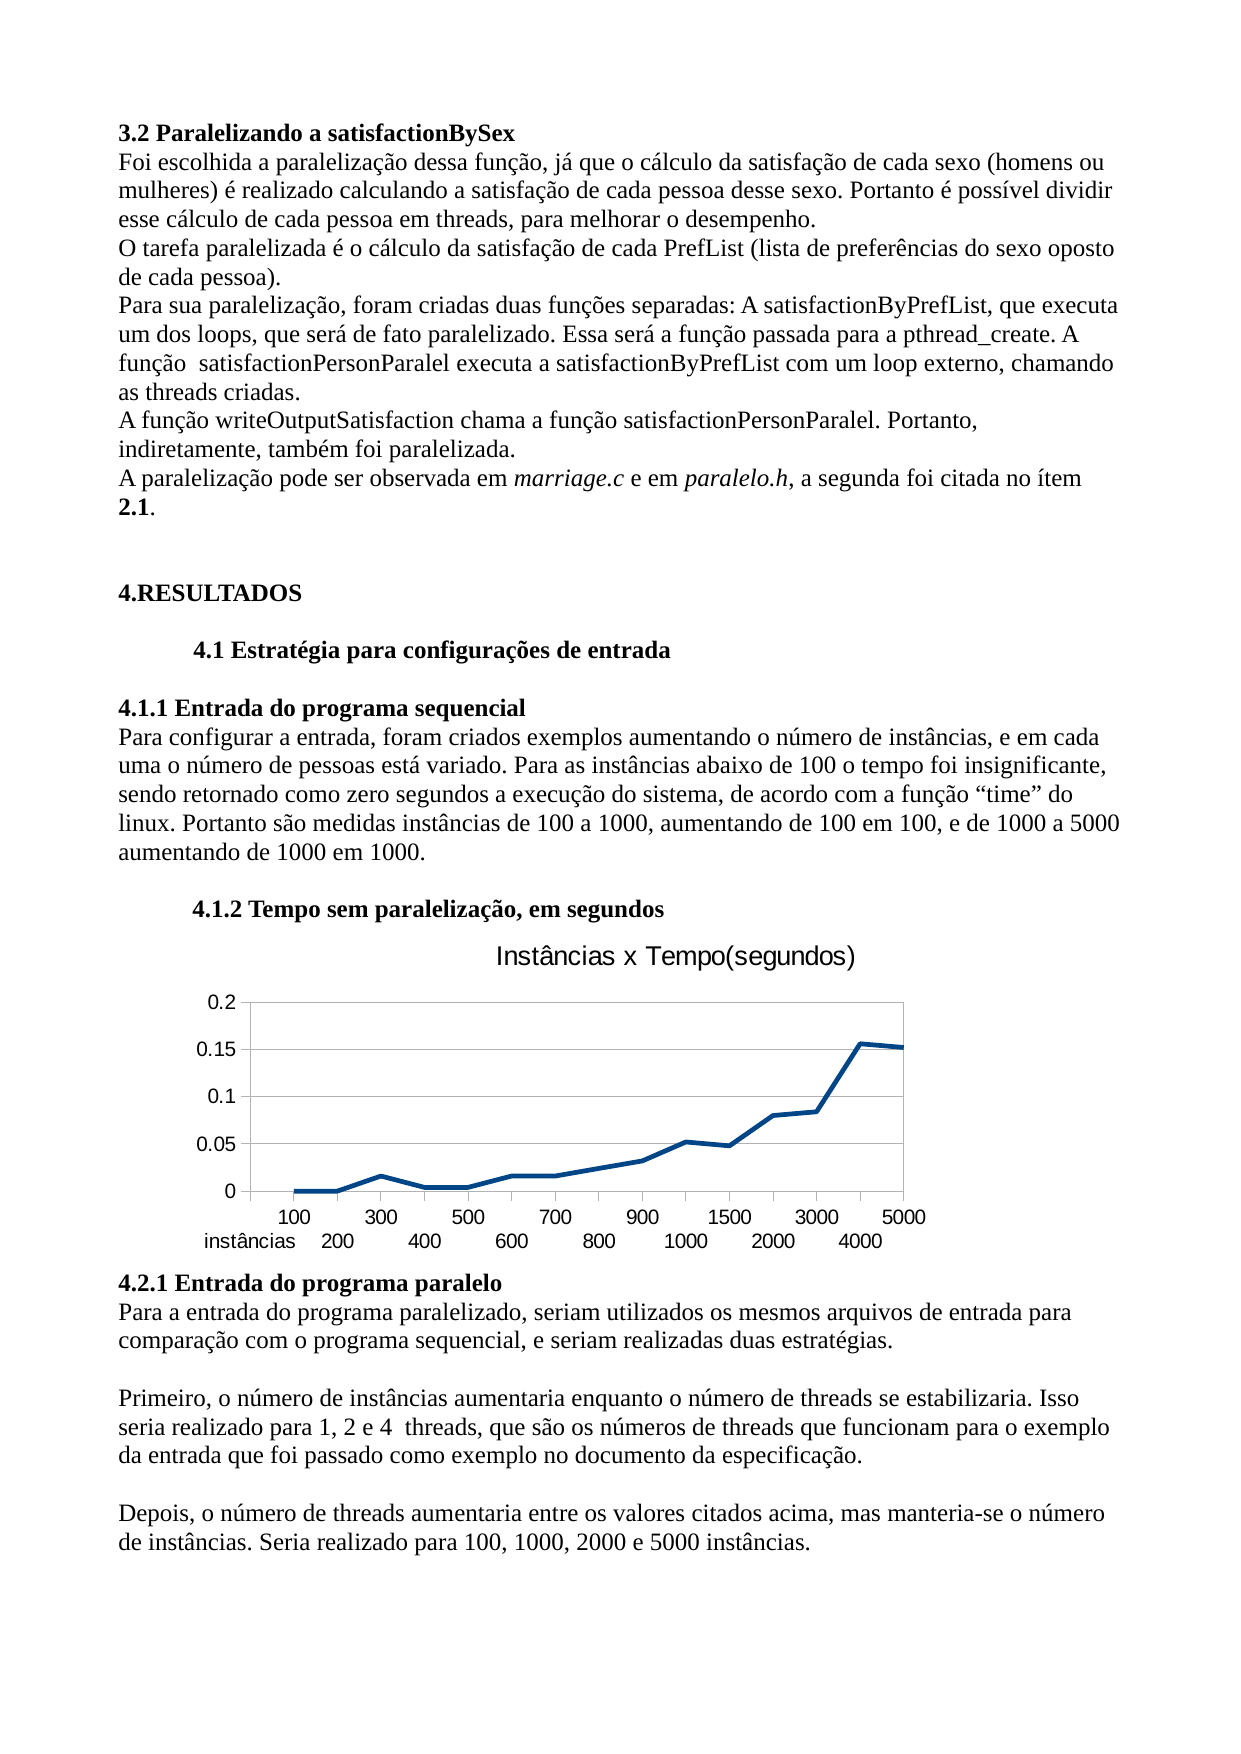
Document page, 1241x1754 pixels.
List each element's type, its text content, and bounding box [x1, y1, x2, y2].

text 4.RESULTADOS [118, 578, 1122, 607]
text Foi escolhida a paralelização dessa função, já que o cálculo da satisfação de cada sexo (homens ou mulheres) é realizado calculando a satisfação de cada pessoa desse sexo. Portanto é possível dividir esse cálculo de cada pessoa em threads, para melhorar o desempenho. [118, 147, 1122, 233]
text O tarefa paralelizada é o cálculo da satisfação de cada PrefList (lista de preferências do sexo oposto de cada pessoa). [118, 233, 1122, 291]
text Para sua paralelização, foram criadas duas funções separadas: A satisfactionByPrefList, que executa um dos loops, que será de fato paralelizado. Essa será a função passada para a pthread_create. A função satisfactionPersonParalel executa a satisfactionByPrefList com um loop externo, chamando as threads criadas. [118, 291, 1122, 406]
list 4.1.2 Tempo sem paralelização, em segundos [154, 894, 1122, 923]
text 3.2 Paralelizando a satisfactionBySex [118, 118, 1122, 147]
text Para configurar a entrada, foram criados exemplos aumentando o número de instâncias, e em cada uma o número de pessoas está variado. Para as instâncias abaixo de 100 o tempo foi insignificante, sendo retornado como zero segundos a execução do sistema, de acordo com a função “time” do linux. Portanto são medidas instâncias de 100 a 1000, aumentando de 100 em 100, e de 1000 a 5000 aumentando de 1000 em 1000. [118, 722, 1122, 866]
text Primeiro, o número de instâncias aumentaria enquanto o número de threads se estabilizaria. Isso seria realizado para 1, 2 e 4 threads, que são os números de threads que funcionam para o exemplo da entrada que foi passado como exemplo no documento da especificação. [118, 1383, 1122, 1469]
list Estratégia para configurações de entrada [193, 636, 1122, 664]
text A paralelização pode ser observada em marriage.c e em paralelo.h, a segunda foi citada no ítem 2.1. [118, 463, 1122, 521]
text 4.1.1 Entrada do programa sequencial [118, 693, 1122, 722]
text A função writeOutputSatisfaction chama a função satisfactionPersonParalel. Portanto, indiretamente, também foi paralelizada. [118, 406, 1122, 463]
text Para a entrada do programa paralelizado, seriam utilizados os mesmos arquivos de entrada para comparação com o programa sequencial, e seriam realizadas duas estratégias. [118, 1297, 1122, 1354]
text 4.2.1 Entrada do programa paralelo [118, 1268, 1122, 1297]
text Depois, o número de threads aumentaria entre os valores citados acima, mas manteria-se o número de instâncias. Seria realizado para 100, 1000, 2000 e 5000 instâncias. [118, 1498, 1122, 1556]
